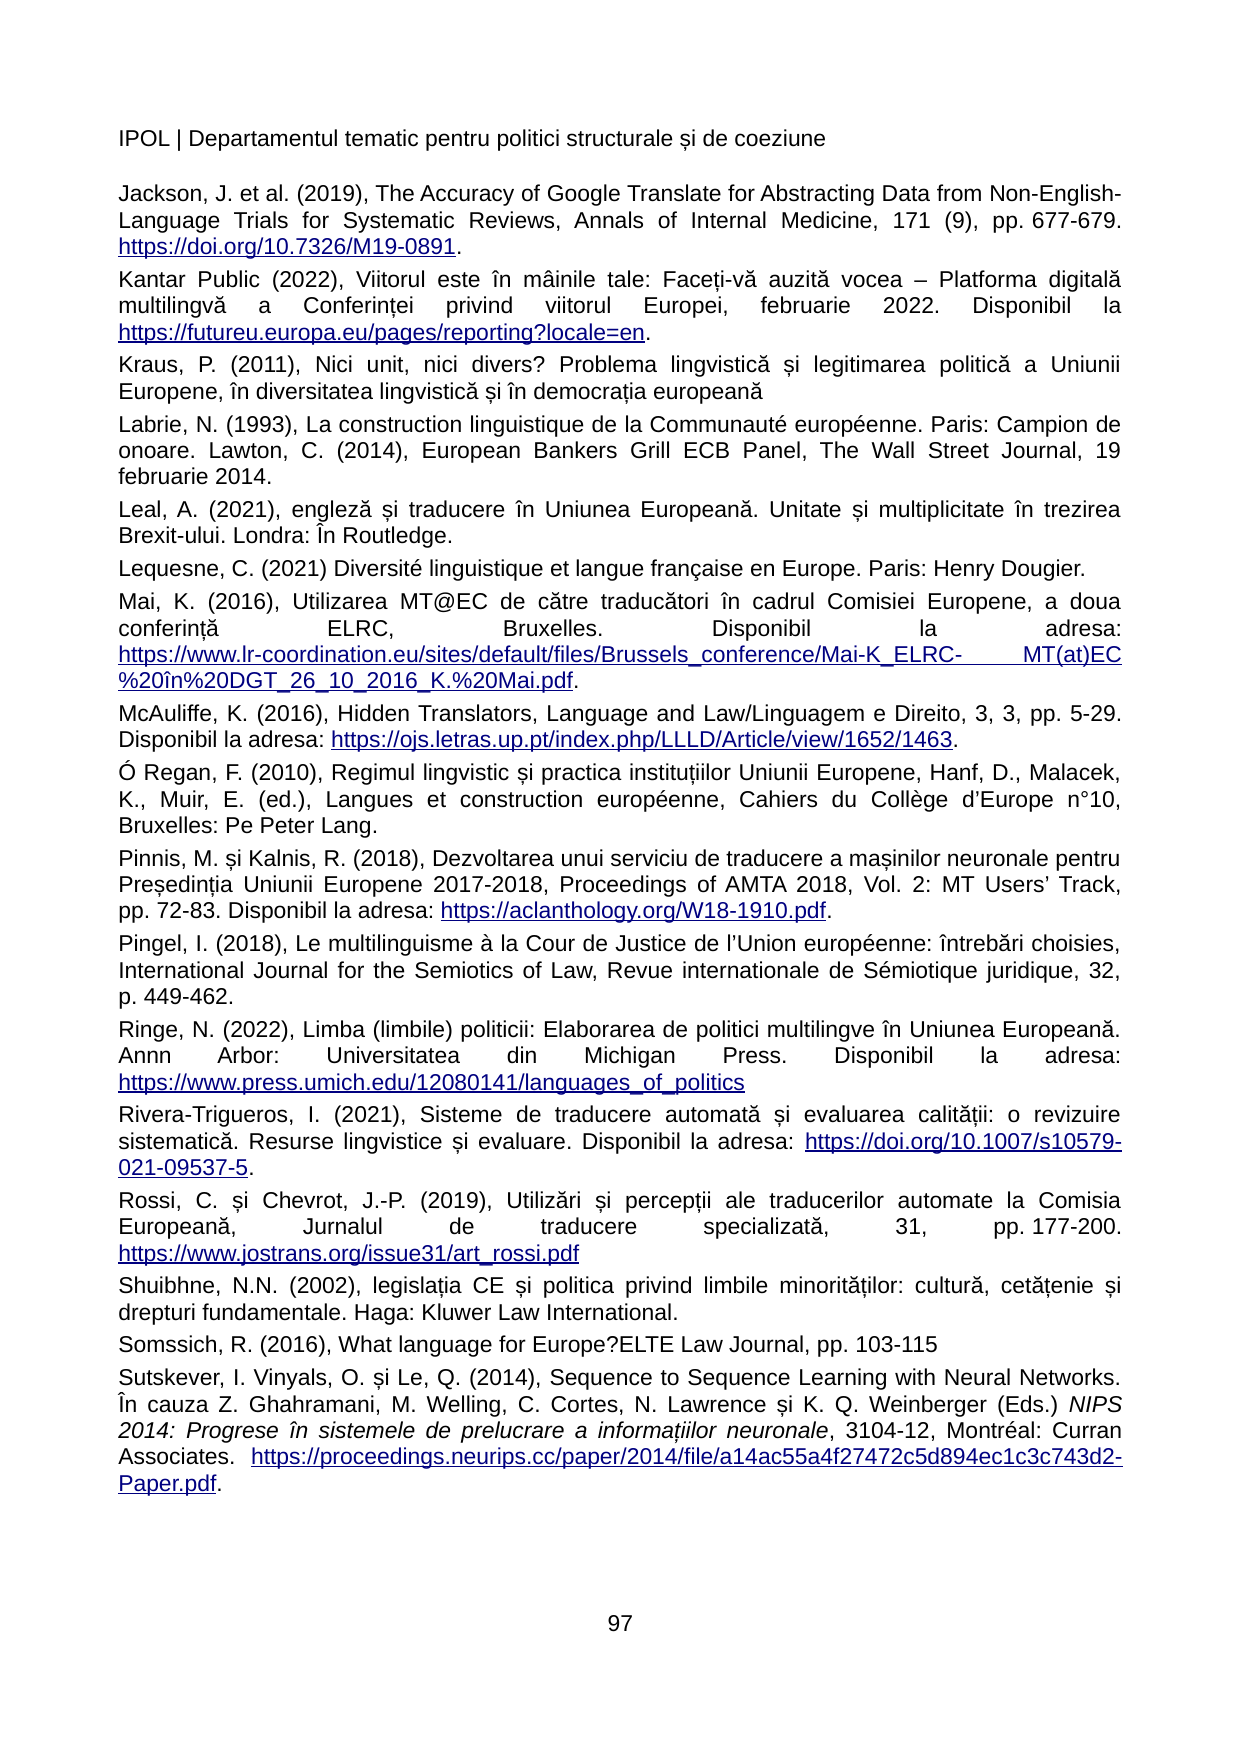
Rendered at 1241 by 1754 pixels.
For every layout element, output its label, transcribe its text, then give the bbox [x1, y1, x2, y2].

text Labrie, N. (1993), La construction linguistique de la Communauté européenne. Paris: Campion de onoare. Lawton, C. (2014), European Bankers Grill ECB Panel, The Wall Street Journal, 19 februarie 2014. [118, 411, 1122, 490]
text Ó Regan, F. (2010), Regimul lingvistic și practica instituțiilor Uniunii Europene, Hanf, D., Malacek, K., Muir, E. (ed.), Langues et construction européenne, Cahiers du Collège d’Europe n°10, Bruxelles: Pe Peter Lang. [118, 759, 1122, 838]
text Kantar Public (2022), Viitorul este în mâinile tale: Faceți-vă auzită vocea – Platforma digitală multilingvă a Conferinței privind viitorul Europei, februarie 2022. Disponibil la https://futureu.europa.eu/pages/reporting?locale=en. [118, 266, 1122, 345]
text Shuibhne, N.N. (2002), legislația CE și politica privind limbile minorităților: cultură, cetățenie și drepturi fundamentale. Haga: Kluwer Law International. [118, 1272, 1122, 1325]
text Ringe, N. (2022), Limba (limbile) politicii: Elaborarea de politici multilingve în Uniunea Europeană. Annn Arbor: Universitatea din Michigan Press. Disponibil la adresa: https://www.press.umich.edu/12080141/languages_of_politics [118, 1016, 1122, 1095]
text Pingel, I. (2018), Le multilinguisme à la Cour de Justice de l’Union européenne: întrebări choisies, International Journal for the Semiotics of Law, Revue internationale de Sémiotique juridique, 32, p. 449-462. [118, 930, 1122, 1009]
text Leal, A. (2021), engleză și traducere în Uniunea Europeană. Unitate și multiplicitate în trezirea Brexit-ului. Londra: În Routledge. [118, 496, 1122, 549]
text Sutskever, I. Vinyals, O. și Le, Q. (2014), Sequence to Sequence Learning with Neural Networks. În cauza Z. Ghahramani, M. Welling, C. Cortes, N. Lawrence și K. Q. Weinberger (Eds.) NIPS 2014: Progrese în sistemele de prelucrare a informațiilor neuronale, 3104-12, Montréal: Curran Associates. https://proceedings.neurips.cc/paper/2014/file/a14ac55a4f27472c5d894ec1c3c743d2-Paper.pdf. [118, 1364, 1122, 1496]
text Rossi, C. și Chevrot, J.-P. (2019), Utilizări și percepții ale traducerilor automate la Comisia Europeană, Jurnalul de traducere specializată, 31, pp. 177-200. https://www.jostrans.org/issue31/art_rossi.pdf [118, 1187, 1122, 1266]
text Rivera-Trigueros, I. (2021), Sisteme de traducere automată și evaluarea calității: o revizuire sistematică. Resurse lingvistice și evaluare. Disponibil la adresa: https://doi.org/10.1007/s10579-021-09537-5. [118, 1101, 1122, 1180]
text Lequesne, C. (2021) Diversité linguistique et langue française en Europe. Paris: Henry Dougier. [118, 555, 1122, 582]
text Somssich, R. (2016), What language for Europe?ELTE Law Journal, pp. 103-115 [118, 1331, 1122, 1358]
text %20în%20DGT_26_10_2016_K.%20Mai.pdf. [118, 665, 1122, 693]
text Mai, K. (2016), Utilizarea MT@EC de către traducători în cadrul Comisiei Europene, a doua conferință ELRC, Bruxelles. Disponibil la adresa: https://www.lr-coordination.eu/sites/default/files/Brussels_conference/Mai-K_ELRC- MT(at)EC [118, 588, 1122, 664]
text Pinnis, M. și Kalnis, R. (2018), Dezvoltarea unui serviciu de traducere a mașinilor neuronale pentru Președinția Uniunii Europene 2017-2018, Proceedings of AMTA 2018, Vol. 2: MT Users’ Track, pp. 72-83. Disponibil la adresa: https://aclanthology.org/W18-1910.pdf. [118, 845, 1122, 924]
text Kraus, P. (2011), Nici unit, nici divers? Problema lingvistică și legitimarea politică a Uniunii Europene, în diversitatea lingvistică și în democrația europeană [118, 351, 1122, 404]
text Jackson, J. et al. (2019), The Accuracy of Google Translate for Abstracting Data from Non-English- Language Trials for Systematic Reviews, Annals of Internal Medicine, 171 (9), pp. 677-679. https://doi.org/10.7326/M19-0891. [118, 180, 1122, 259]
text McAuliffe, K. (2016), Hidden Translators, Language and Law/Linguagem e Direito, 3, 3, pp. 5-29. Disponibil la adresa: https://ojs.letras.up.pt/index.php/LLLD/Article/view/1652/1463. [118, 700, 1122, 753]
